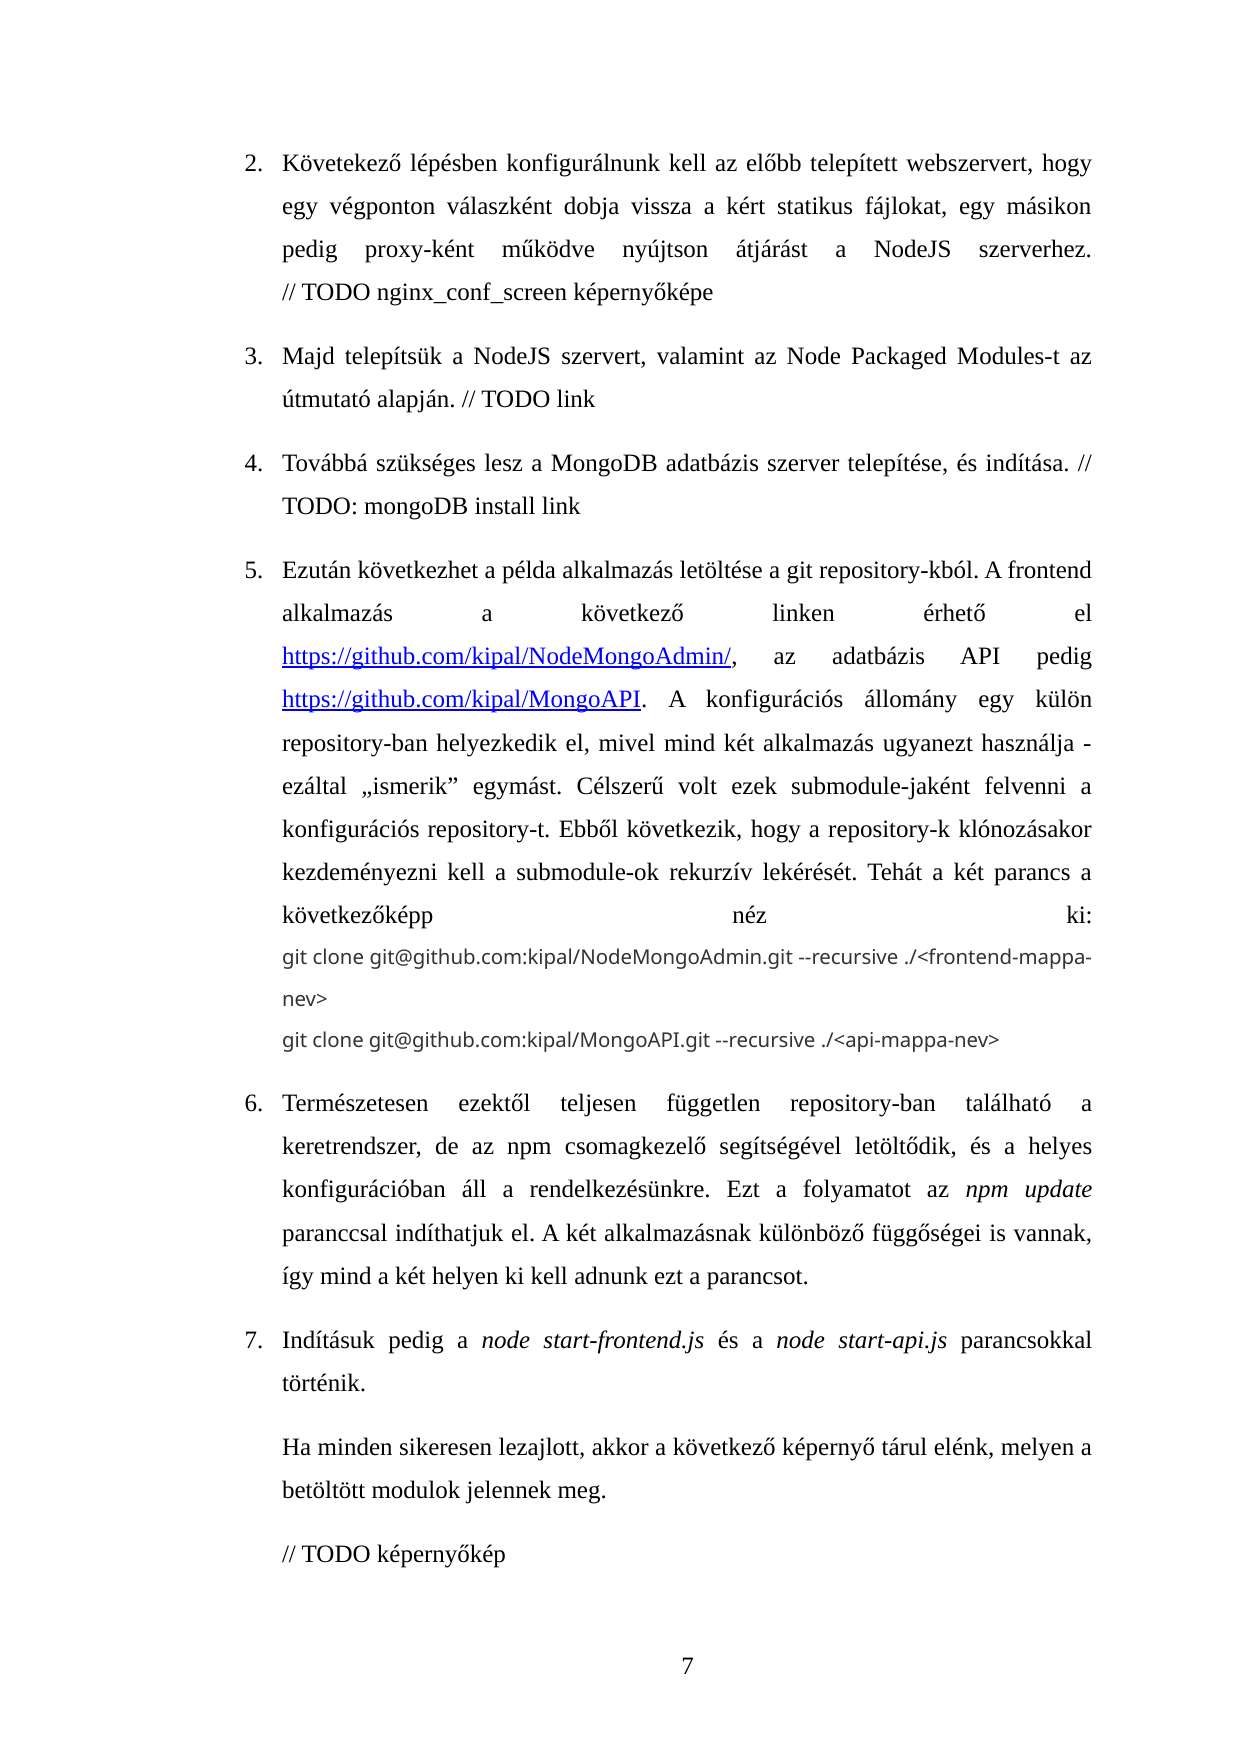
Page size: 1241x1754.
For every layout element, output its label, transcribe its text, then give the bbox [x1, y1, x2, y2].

list Indításuk pedig a node start-frontend.js és a node start-api.js parancsokkal történik. [244, 1325, 1092, 1397]
list Ha minden sikeresen lezajlott, akkor a következő képernyő tárul elénk, melyen a betöltött modulok jelennek meg. [244, 1432, 1092, 1504]
list // TODO képernyőkép [244, 1539, 1092, 1568]
list Természetesen ezektől teljesen független repository-ban található a keretrendszer, de az npm csomagkezelő segítségével letöltődik, és a helyes konfigurációban áll a rendelkezésünkre. Ezt a folyamatot az npm update paranccsal indíthatjuk el. A két alkalmazásnak különböző függőségei is vannak, így mind a két helyen ki kell adnunk ezt a parancsot. [244, 1088, 1092, 1289]
list Ezután következhet a példa alkalmazás letöltése a git repository-kból. A frontend alkalmazás a következő linken érhető el https://github.com/kipal/NodeMongoAdmin/, az adatbázis API pedig https://github.com/kipal/MongoAPI. A konfigurációs állomány egy külön repository-ban helyezkedik el, mivel mind két alkalmazás ugyanezt használja - ezáltal „ismerik” egymást. Célszerű volt ezek submodule-jaként felvenni a konfigurációs repository-t. Ebből következik, hogy a repository-k klónozásakor kezdeményezni kell a submodule-ok rekurzív lekérését. Tehát a két parancs a következőképp néz ki: git clone git@github.com:kipal/NodeMongoAdmin.git --recursive ./<frontend-mappa-nev> git clone git@github.com:kipal/MongoAPI.git --recursive ./<api-mappa-nev> [244, 555, 1092, 1054]
list Követekező lépésben konfigurálnunk kell az előbb telepített webszervert, hogy egy végponton válaszként dobja vissza a kért statikus fájlokat, egy másikon pedig proxy-ként működve nyújtson átjárást a NodeJS szerverhez. // TODO nginx_conf_screen képernyőképe [244, 148, 1092, 306]
list Továbbá szükséges lesz a MongoDB adatbázis szerver telepítése, és indítása. // TODO: mongoDB install link [244, 448, 1092, 520]
list Majd telepítsük a NodeJS szervert, valamint az Node Packaged Modules-t az útmutató alapján. // TODO link [244, 341, 1092, 413]
